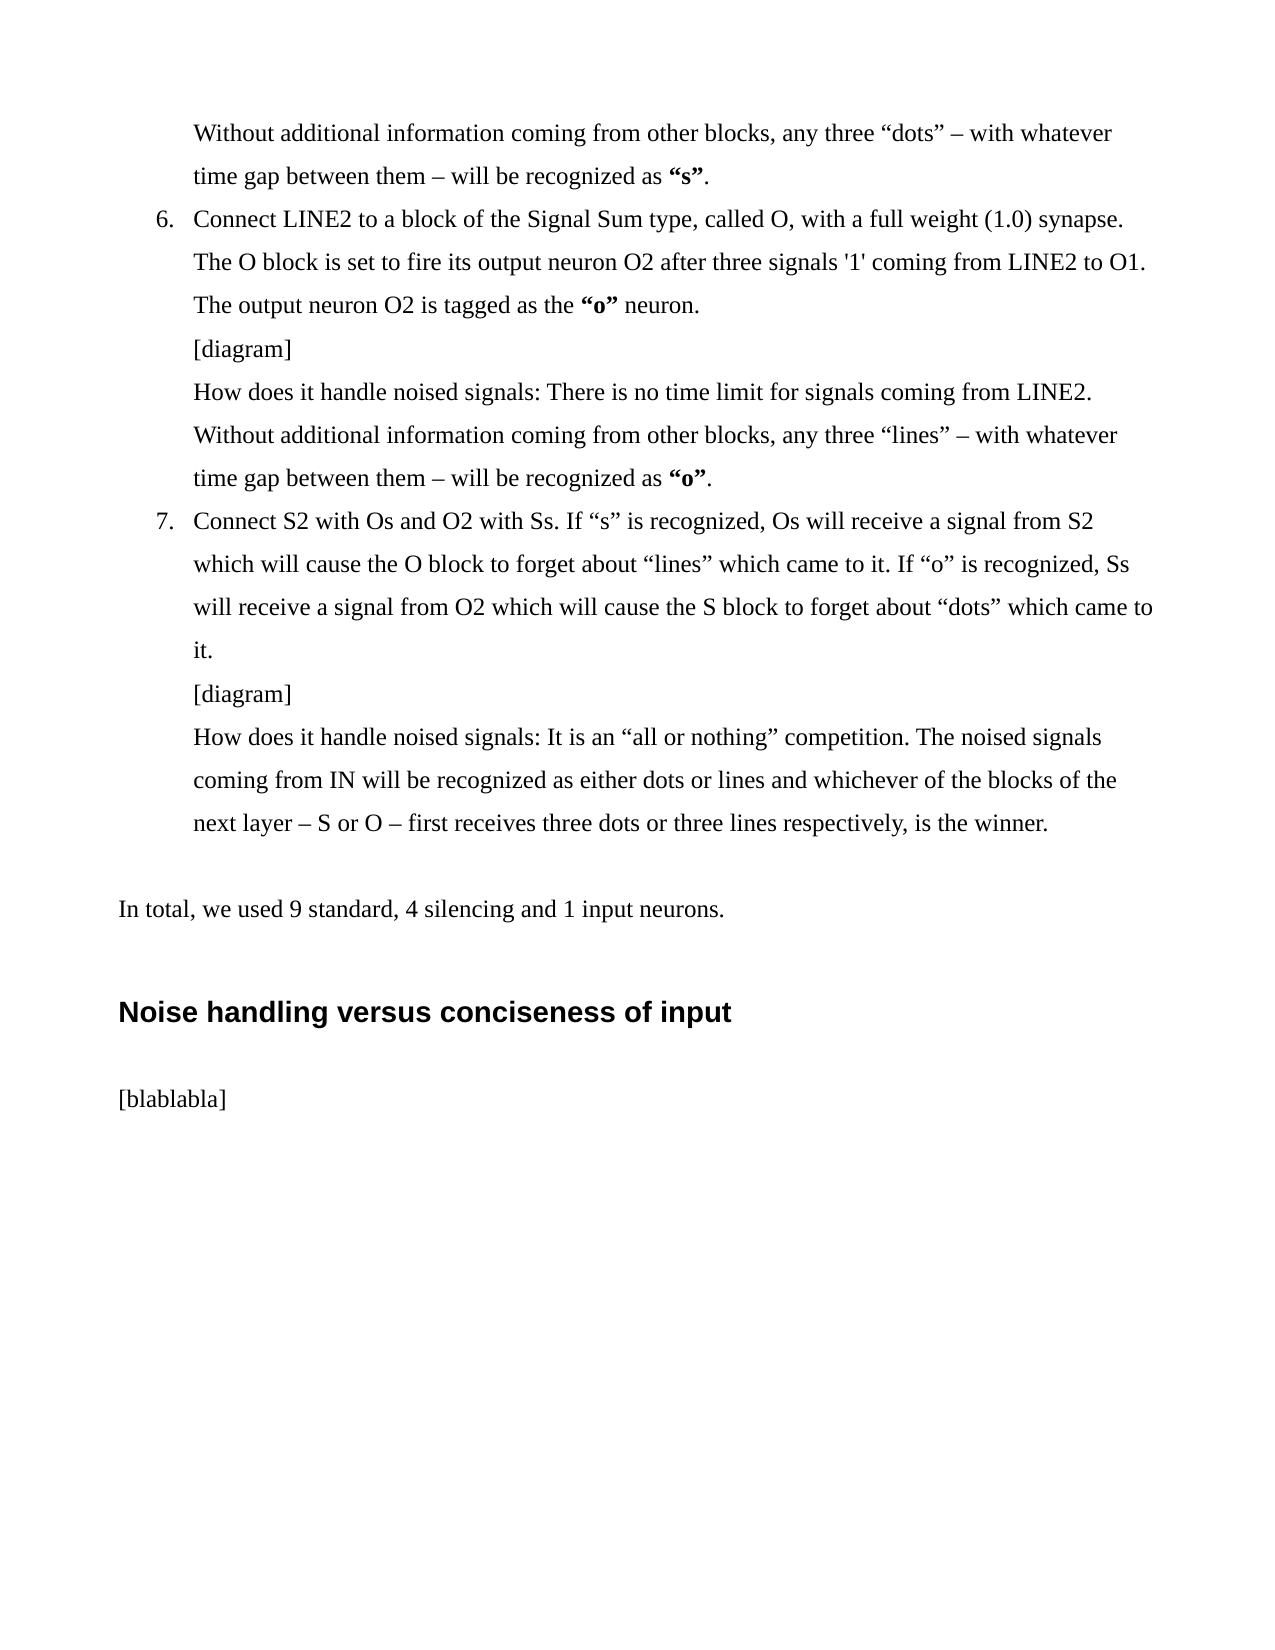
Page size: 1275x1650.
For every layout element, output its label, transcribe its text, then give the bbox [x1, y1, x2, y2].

list Without additional information coming from other blocks, any three “dots” – with whatever time gap between them – will be recognized as “s”. [156, 118, 1157, 190]
text [blablabla] [118, 1084, 1157, 1113]
list Connect S2 with Os and O2 with Ss. If “s” is recognized, Os will receive a signal from S2 which will cause the O block to forget about “lines” which came to it. If “o” is recognized, Ss will receive a signal from O2 which will cause the S block to forget about “dots” which came to it. [diagram] How does it handle noised signals: It is an “all or nothing” competition. The noised signals coming from IN will be recognized as either dots or lines and whichever of the blocks of the next layer – S or O – first receives three dots or three lines respectively, is the winner. [156, 506, 1157, 837]
subtitle Noise handling versus conciseness of input [118, 995, 1157, 1029]
list Connect LINE2 to a block of the Signal Sum type, called O, with a full weight (1.0) synapse. The O block is set to fire its output neuron O2 after three signals '1' coming from LINE2 to O1. The output neuron O2 is tagged as the “o” neuron. [diagram] How does it handle noised signals: There is no time limit for signals coming from LINE2. Without additional information coming from other blocks, any three “lines” – with whatever time gap between them – will be recognized as “o”. [156, 204, 1157, 492]
text In total, we used 9 standard, 4 silencing and 1 input neurons. [118, 894, 1157, 923]
